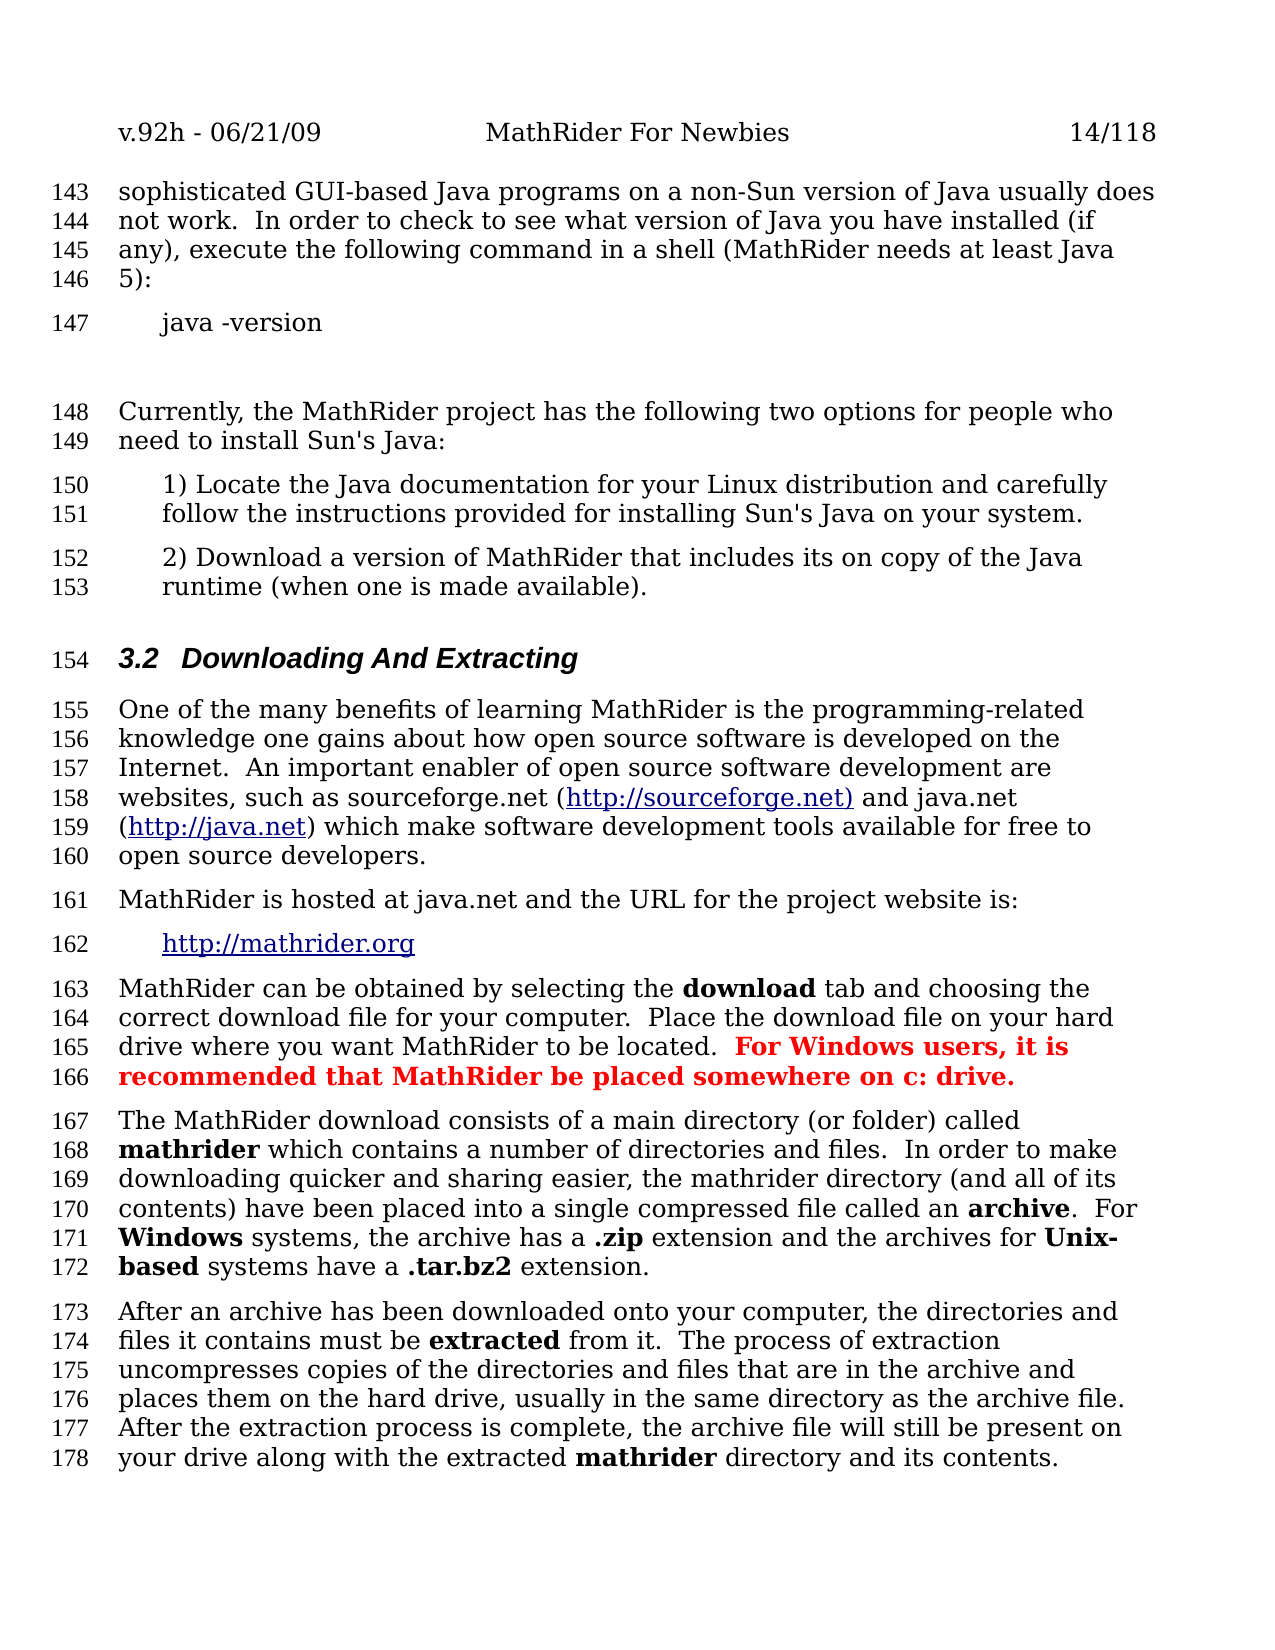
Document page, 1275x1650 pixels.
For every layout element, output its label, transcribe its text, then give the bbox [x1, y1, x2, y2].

text 1) Locate the Java documentation for your Linux distribution and carefully follow the instructions provided for installing Sun's Java on your system. [162, 470, 1157, 528]
text http://mathrider.org [162, 929, 1157, 959]
text After an archive has been downloaded onto your computer, the directories and files it contains must be extracted from it. The process of extraction uncompresses copies of the directories and files that are in the archive and places them on the hard drive, usually in the same directory as the archive file. After the extraction process is complete, the archive file will still be present on your drive along with the extracted mathrider directory and its contents. [118, 1297, 1157, 1472]
text The MathRider download consists of a main directory (or folder) called mathrider which contains a number of directories and files. In order to make downloading quicker and sharing easier, the mathrider directory (and all of its contents) have been placed into a single compressed file called an archive. For Windows systems, the archive has a .zip extension and the archives for Unix-based systems have a .tar.bz2 extension. [118, 1106, 1157, 1282]
text MathRider can be obtained by selecting the download tab and choosing the correct download file for your computer. Place the download file on your hard drive where you want MathRider to be located. For Windows users, it is recommended that MathRider be placed somewhere on c: drive. [118, 974, 1157, 1091]
subtitle Downloading And Extracting [118, 641, 1157, 674]
text 2) Download a version of MathRider that includes its on copy of the Java runtime (when one is made available). [162, 543, 1157, 602]
text Currently, the MathRider project has the following two options for people who need to install Sun's Java: [118, 397, 1157, 455]
text MathRider is hosted at java.net and the URL for the project website is: [118, 885, 1157, 914]
text sophisticated GUI-based Java programs on a non-Sun version of Java usually does not work. In order to check to see what version of Java you have installed (if any), execute the following command in a shell (MathRider needs at least Java 5): [118, 177, 1157, 293]
text One of the many benefits of learning MathRider is the programming-related knowledge one gains about how open source software is developed on the Internet. An important enabler of open source software development are websites, such as sourceforge.net (http://sourceforge.net) and java.net (http://java.net) which make software development tools available for free to open source developers. [118, 695, 1157, 870]
text java -version [162, 308, 1157, 338]
